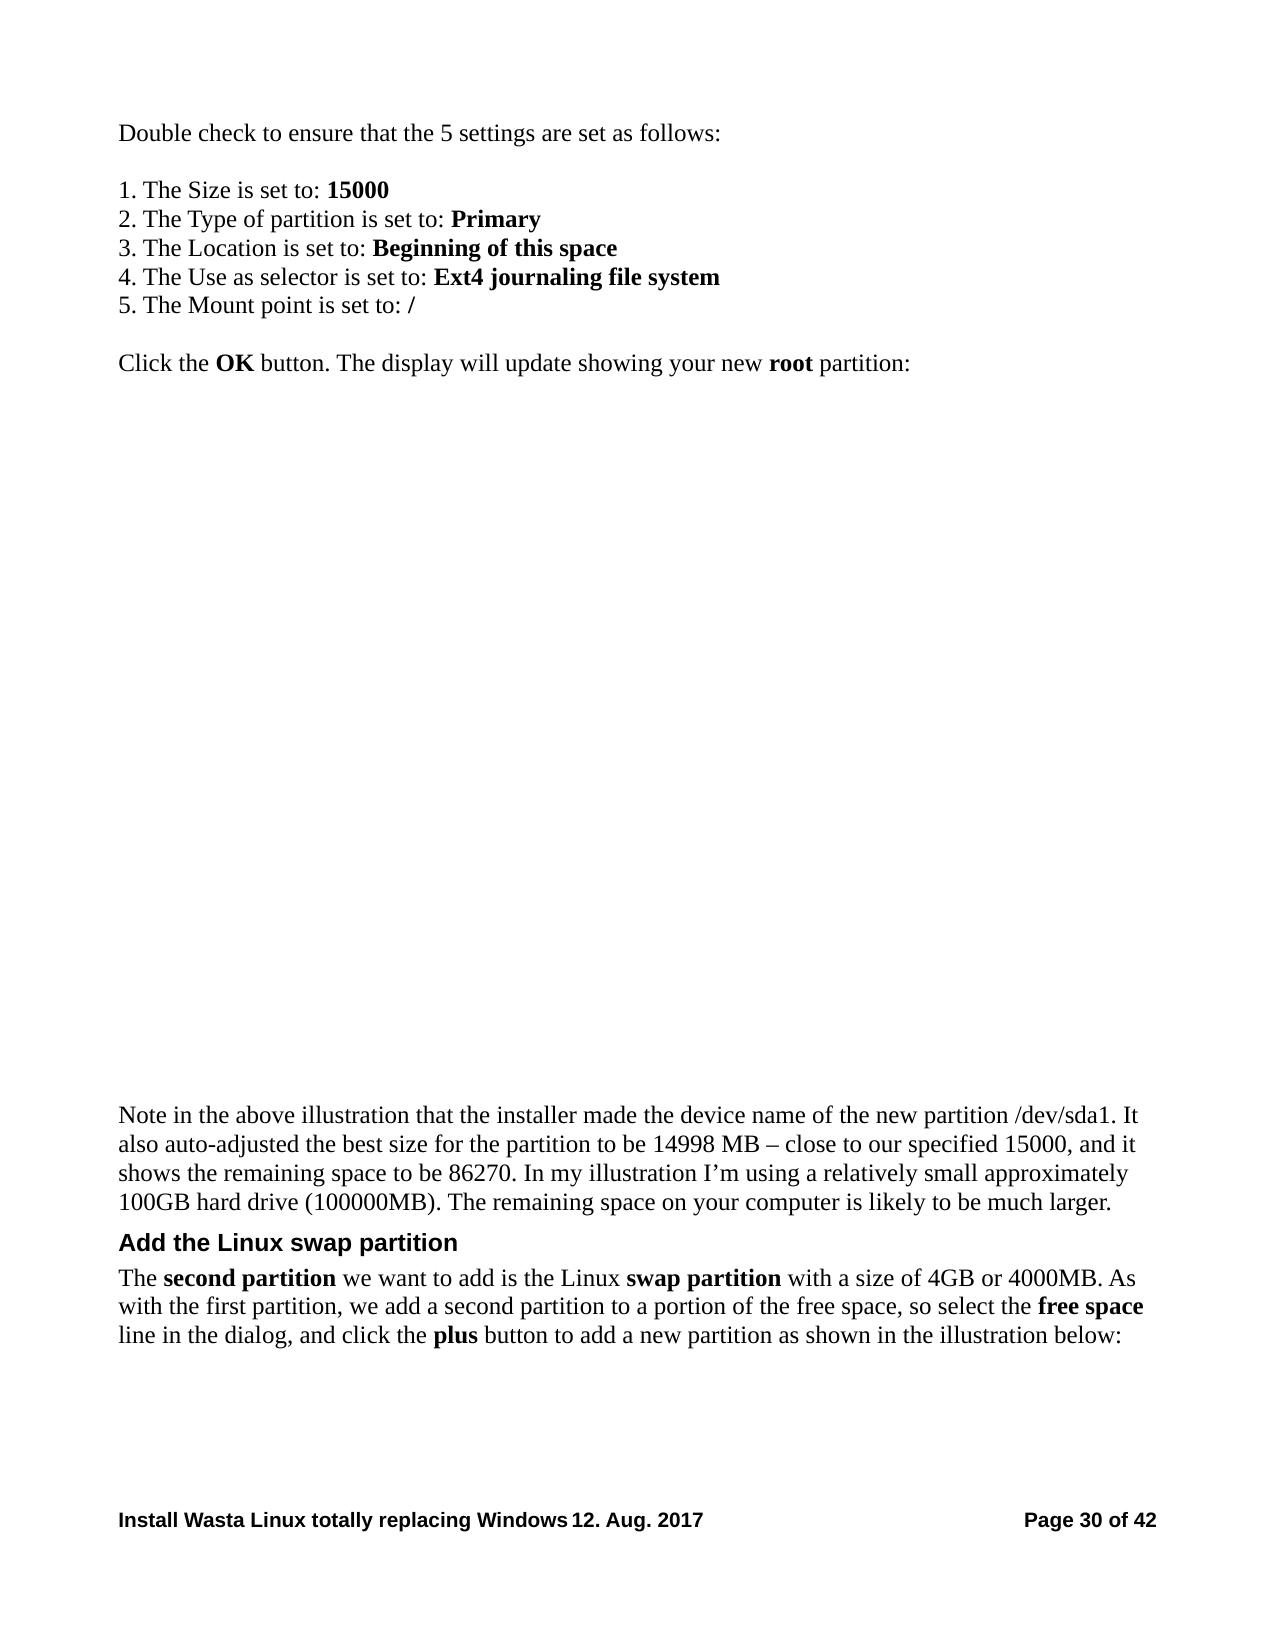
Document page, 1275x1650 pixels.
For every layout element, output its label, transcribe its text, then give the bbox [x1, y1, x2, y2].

text 1. The Size is set to: 15000 [118, 176, 1157, 204]
text The second partition we want to add is the Linux swap partition with a size of 4GB or 4000MB. As with the first partition, we add a second partition to a portion of the free space, so select the free space line in the dialog, and click the plus button to add a new partition as shown in the illustration below: [118, 1263, 1157, 1349]
text 3. The Location is set to: Beginning of this space [118, 233, 1157, 262]
text 2. The Type of partition is set to: Primary [118, 204, 1157, 233]
text Click the OK button. The display will update showing your new root partition: [118, 348, 1157, 377]
text 5. The Mount point is set to: / [118, 291, 1157, 319]
text 4. The Use as selector is set to: Ext4 journaling file system [118, 262, 1157, 291]
subtitle Add the Linux swap partition [118, 1228, 1157, 1256]
text Note in the above illustration that the installer made the device name of the new partition /dev/sda1. It also auto-adjusted the best size for the partition to be 14998 MB – close to our specified 15000, and it shows the remaining space to be 86270. In my illustration I’m using a relatively small approximately 100GB hard drive (100000MB). The remaining space on your computer is likely to be much larger. [118, 1100, 1157, 1215]
text Double check to ensure that the 5 settings are set as follows: [118, 118, 1157, 147]
